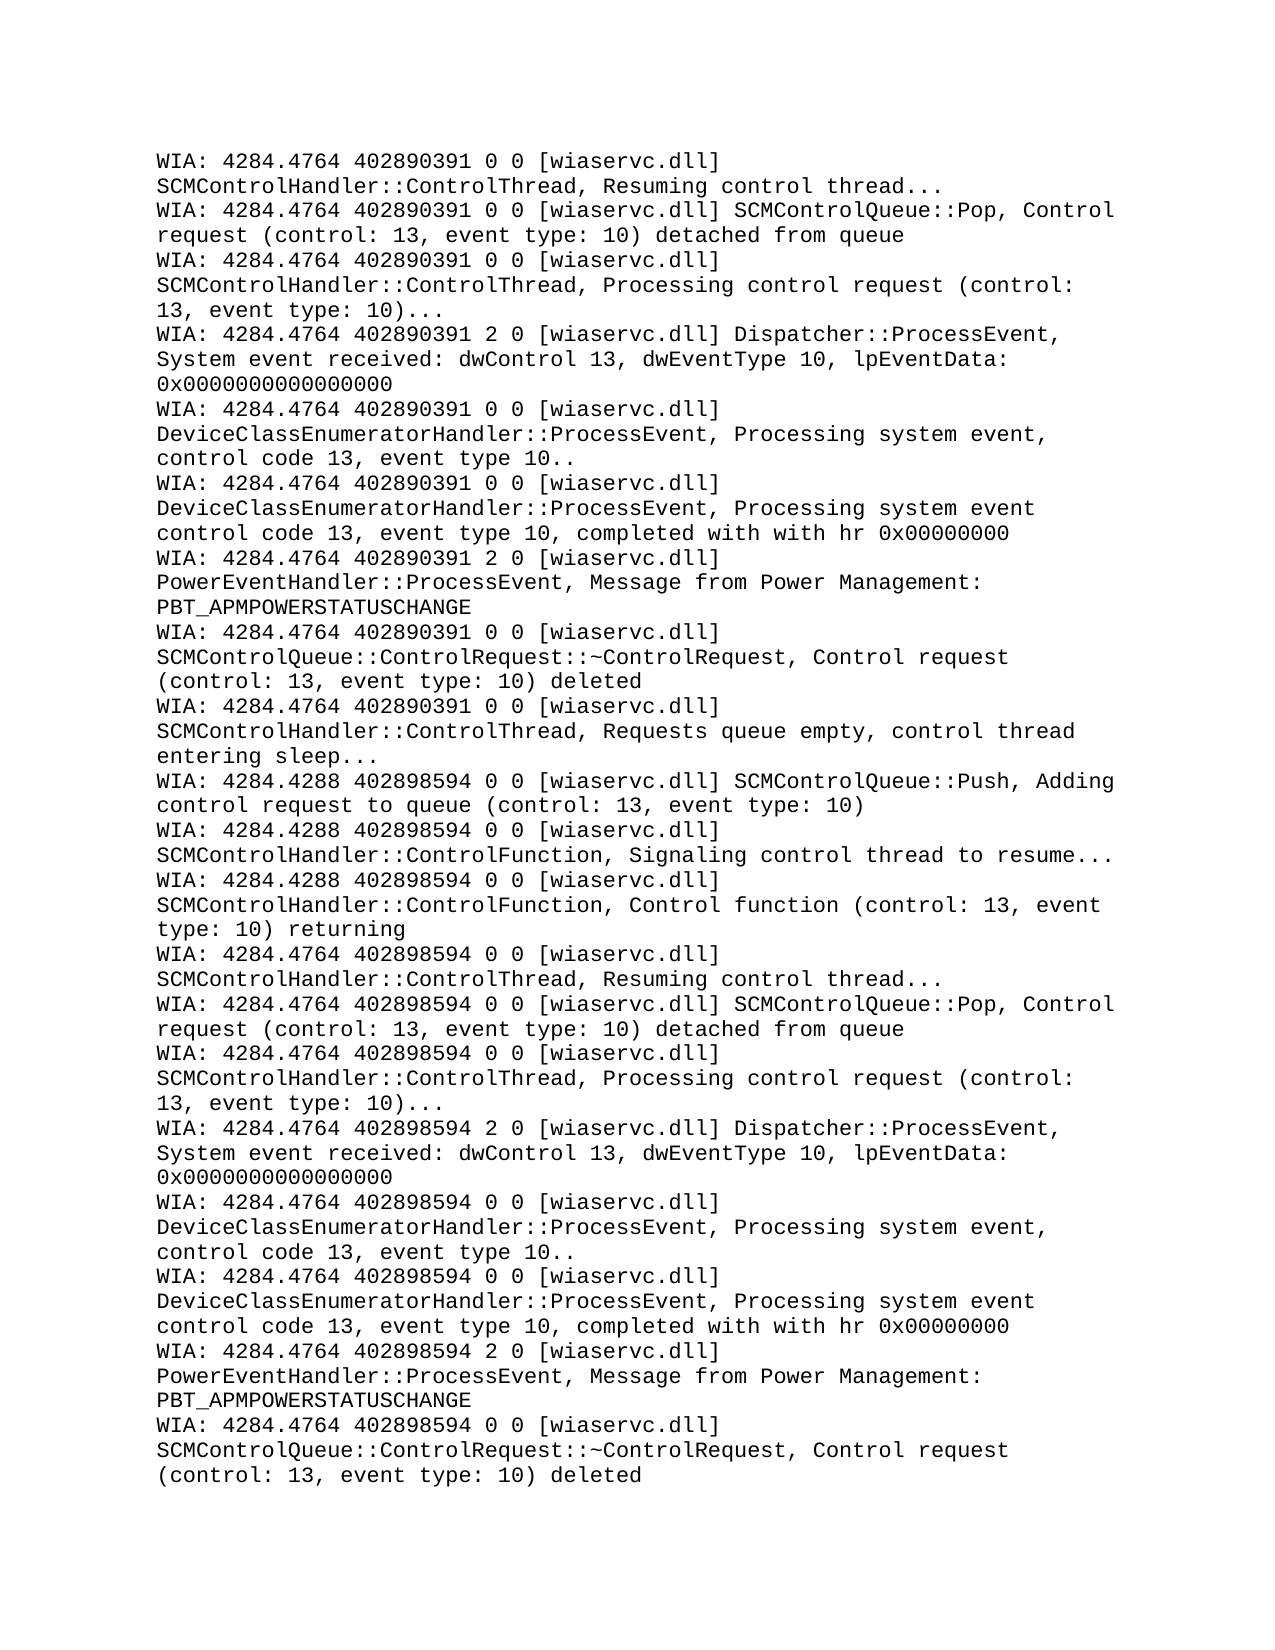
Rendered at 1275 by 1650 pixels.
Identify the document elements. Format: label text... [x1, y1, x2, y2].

text WIA: 4284.4764 402898594 2 0 [wiaservc.dll] Dispatcher::ProcessEvent, System event received: dwControl 13, dwEventType 10, lpEventData: 0x0000000000000000 [156, 1117, 1118, 1191]
text WIA: 4284.4764 402898594 0 0 [wiaservc.dll] SCMControlQueue::Pop, Control request (control: 13, event type: 10) detached from queue [156, 993, 1118, 1042]
text WIA: 4284.4764 402898594 2 0 [wiaservc.dll] PowerEventHandler::ProcessEvent, Message from Power Management: PBT_APMPOWERSTATUSCHANGE [156, 1340, 1118, 1414]
text WIA: 4284.4764 402890391 0 0 [wiaservc.dll] SCMControlQueue::Pop, Control request (control: 13, event type: 10) detached from queue [156, 199, 1118, 249]
text WIA: 4284.4764 402898594 0 0 [wiaservc.dll] DeviceClassEnumeratorHandler::ProcessEvent, Processing system event control code 13, event type 10, completed with with hr 0x00000000 [156, 1266, 1118, 1340]
text WIA: 4284.4764 402890391 0 0 [wiaservc.dll] SCMControlHandler::ControlThread, Resuming control thread... [156, 150, 1118, 199]
text WIA: 4284.4764 402890391 2 0 [wiaservc.dll] PowerEventHandler::ProcessEvent, Message from Power Management: PBT_APMPOWERSTATUSCHANGE [156, 547, 1118, 621]
text WIA: 4284.4764 402890391 2 0 [wiaservc.dll] Dispatcher::ProcessEvent, System event received: dwControl 13, dwEventType 10, lpEventData: 0x0000000000000000 [156, 323, 1118, 398]
text WIA: 4284.4764 402890391 0 0 [wiaservc.dll] DeviceClassEnumeratorHandler::ProcessEvent, Processing system event control code 13, event type 10, completed with with hr 0x00000000 [156, 472, 1118, 547]
text WIA: 4284.4764 402890391 0 0 [wiaservc.dll] SCMControlHandler::ControlThread, Requests queue empty, control thread entering sleep... [156, 695, 1118, 770]
text WIA: 4284.4764 402898594 0 0 [wiaservc.dll] SCMControlHandler::ControlThread, Resuming control thread... [156, 943, 1118, 993]
text WIA: 4284.4288 402898594 0 0 [wiaservc.dll] SCMControlHandler::ControlFunction, Control function (control: 13, event type: 10) returning [156, 869, 1118, 943]
text WIA: 4284.4764 402890391 0 0 [wiaservc.dll] SCMControlQueue::ControlRequest::~ControlRequest, Control request (control: 13, event type: 10) deleted [156, 621, 1118, 695]
text WIA: 4284.4764 402898594 0 0 [wiaservc.dll] DeviceClassEnumeratorHandler::ProcessEvent, Processing system event, control code 13, event type 10.. [156, 1191, 1118, 1266]
text WIA: 4284.4764 402890391 0 0 [wiaservc.dll] SCMControlHandler::ControlThread, Processing control request (control: 13, event type: 10)... [156, 249, 1118, 323]
text WIA: 4284.4764 402898594 0 0 [wiaservc.dll] SCMControlQueue::ControlRequest::~ControlRequest, Control request (control: 13, event type: 10) deleted [156, 1414, 1118, 1489]
text WIA: 4284.4764 402890391 0 0 [wiaservc.dll] DeviceClassEnumeratorHandler::ProcessEvent, Processing system event, control code 13, event type 10.. [156, 398, 1118, 472]
text WIA: 4284.4288 402898594 0 0 [wiaservc.dll] SCMControlQueue::Push, Adding control request to queue (control: 13, event type: 10) [156, 770, 1118, 819]
text WIA: 4284.4764 402898594 0 0 [wiaservc.dll] SCMControlHandler::ControlThread, Processing control request (control: 13, event type: 10)... [156, 1042, 1118, 1117]
text WIA: 4284.4288 402898594 0 0 [wiaservc.dll] SCMControlHandler::ControlFunction, Signaling control thread to resume... [156, 819, 1118, 869]
